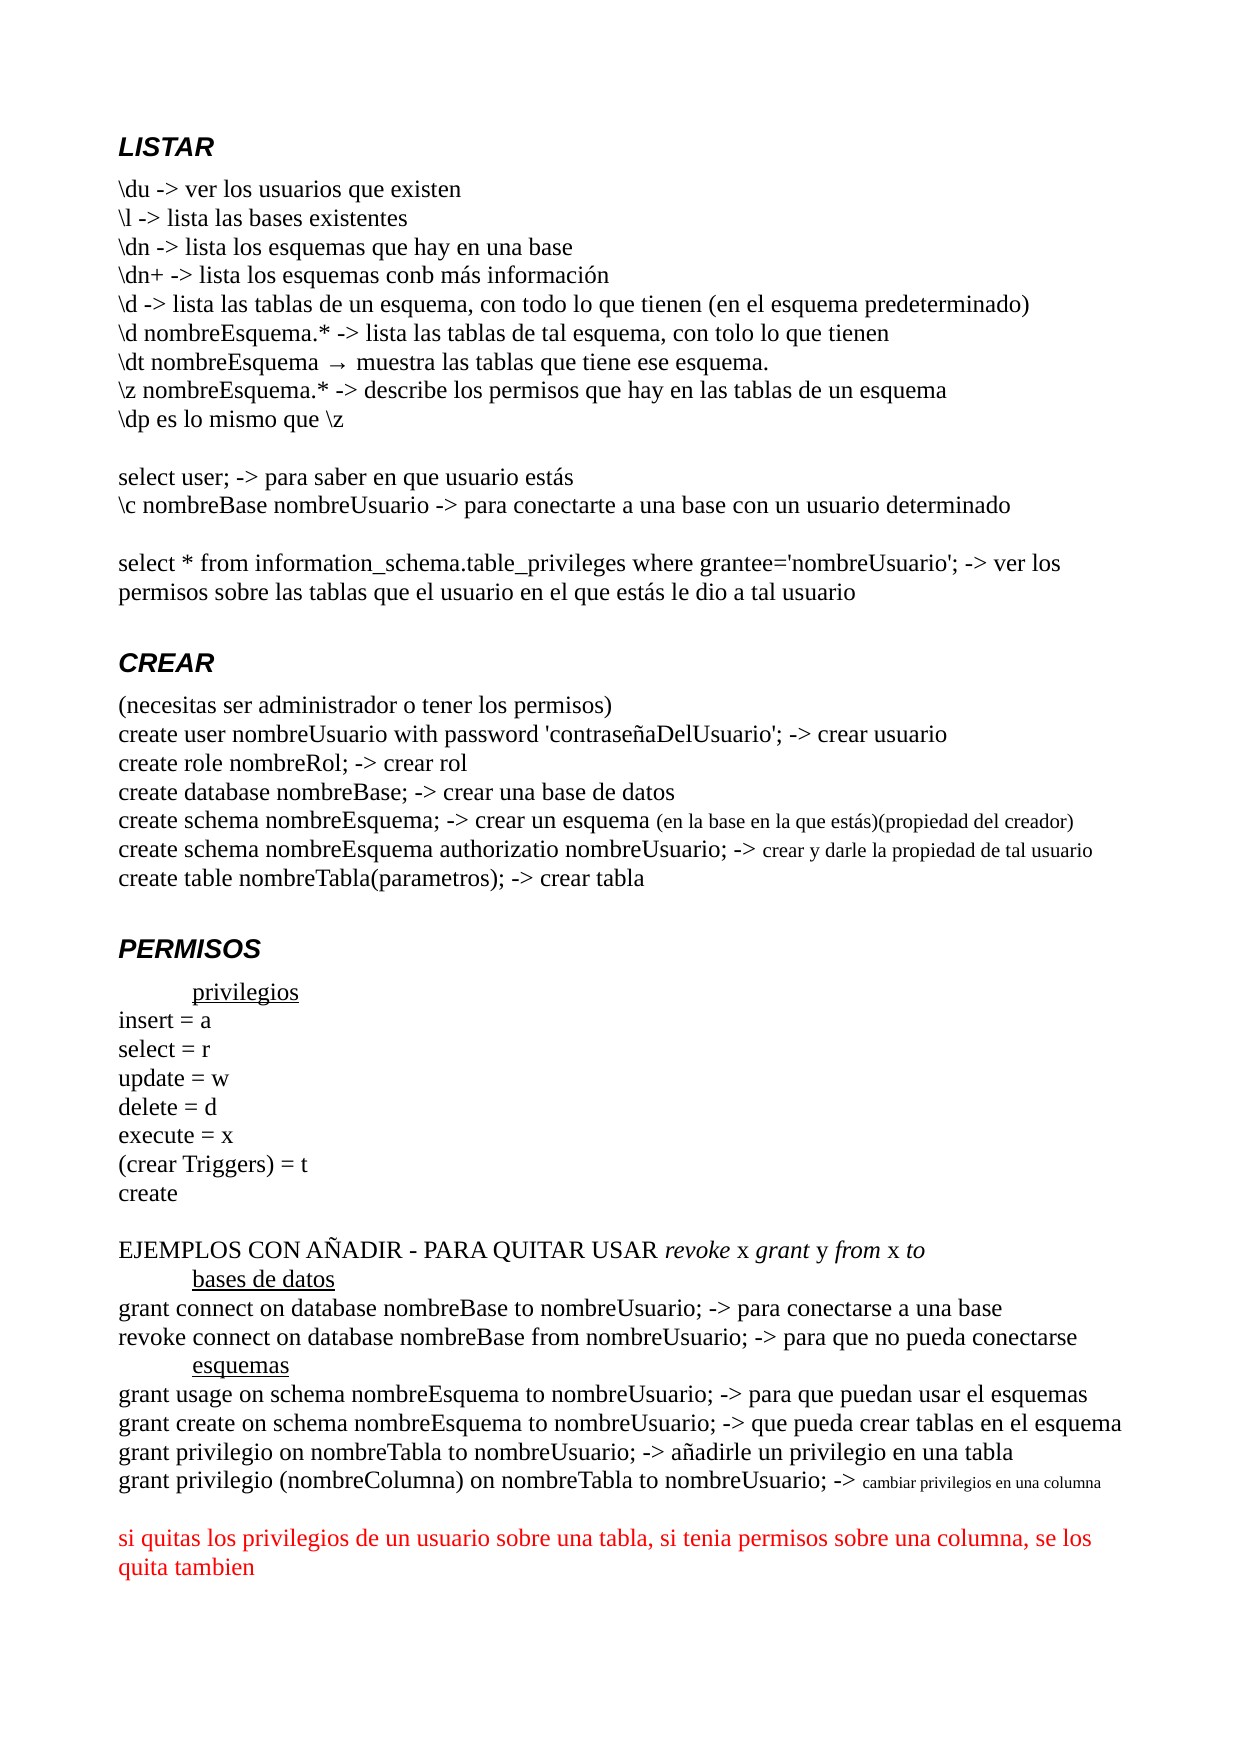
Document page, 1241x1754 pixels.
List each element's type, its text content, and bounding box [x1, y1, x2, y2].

text select * from information_schema.table_privileges where grantee='nombreUsuario'; -> ver los permisos sobre las tablas que el usuario en el que estás le dio a tal usuario [118, 548, 1122, 606]
text grant privilegio (nombreColumna) on nombreTabla to nombreUsuario; -> cambiar privilegios en una columna [118, 1466, 1122, 1494]
text \du -> ver los usuarios que existen [118, 174, 1122, 203]
text create schema nombreEsquema authorizatio nombreUsuario; -> crear y darle la propiedad de tal usuario [118, 834, 1122, 863]
text grant privilegio on nombreTabla to nombreUsuario; -> añadirle un privilegio en una tabla [118, 1437, 1122, 1466]
text create schema nombreEsquema; -> crear un esquema (en la base en la que estás)(propiedad del creador) [118, 806, 1122, 834]
text \c nombreBase nombreUsuario -> para conectarte a una base con un usuario determinado [118, 491, 1122, 519]
text grant connect on database nombreBase to nombreUsuario; -> para conectarse a una base [118, 1293, 1122, 1322]
text select user; -> para saber en que usuario estás [118, 462, 1122, 491]
text \dn+ -> lista los esquemas conb más información [118, 261, 1122, 289]
text select = r [118, 1034, 1122, 1063]
text \l -> lista las bases existentes [118, 203, 1122, 232]
text \d nombreEsquema.* -> lista las tablas de tal esquema, con tolo lo que tienen [118, 318, 1122, 347]
text create database nombreBase; -> crear una base de datos [118, 777, 1122, 806]
text create table nombreTabla(parametros); -> crear tabla [118, 863, 1122, 892]
text grant create on schema nombreEsquema to nombreUsuario; -> que pueda crear tablas en el esquema [118, 1408, 1122, 1437]
subtitle LISTAR [118, 131, 1122, 162]
text insert = a [118, 1006, 1122, 1034]
text revoke connect on database nombreBase from nombreUsuario; -> para que no pueda conectarse [118, 1322, 1122, 1351]
text \dp es lo mismo que \z [118, 404, 1122, 433]
text \z nombreEsquema.* -> describe los permisos que hay en las tablas de un esquema [118, 376, 1122, 404]
text \dt nombreEsquema → muestra las tablas que tiene ese esquema. [118, 347, 1122, 376]
subtitle CREAR [118, 647, 1122, 678]
text si quitas los privilegios de un usuario sobre una tabla, si tenia permisos sobre una columna, se los quita tambien [118, 1523, 1122, 1581]
text (necesitas ser administrador o tener los permisos) [118, 691, 1122, 719]
text create role nombreRol; -> crear rol [118, 748, 1122, 777]
text execute = x [118, 1121, 1122, 1149]
text esquemas [118, 1351, 1122, 1379]
text (crear Triggers) = t [118, 1149, 1122, 1178]
text bases de datos [118, 1264, 1122, 1293]
text EJEMPLOS CON AÑADIR - PARA QUITAR USAR revoke x grant y from x to [118, 1236, 1122, 1264]
text create [118, 1178, 1122, 1207]
text \dn -> lista los esquemas que hay en una base [118, 232, 1122, 261]
text grant usage on schema nombreEsquema to nombreUsuario; -> para que puedan usar el esquemas [118, 1379, 1122, 1408]
text \d -> lista las tablas de un esquema, con todo lo que tienen (en el esquema predeterminado) [118, 289, 1122, 318]
text update = w [118, 1063, 1122, 1092]
text privilegios [118, 977, 1122, 1006]
text delete = d [118, 1092, 1122, 1121]
text create user nombreUsuario with password 'contraseñaDelUsuario'; -> crear usuario [118, 719, 1122, 748]
subtitle PERMISOS [118, 933, 1122, 964]
